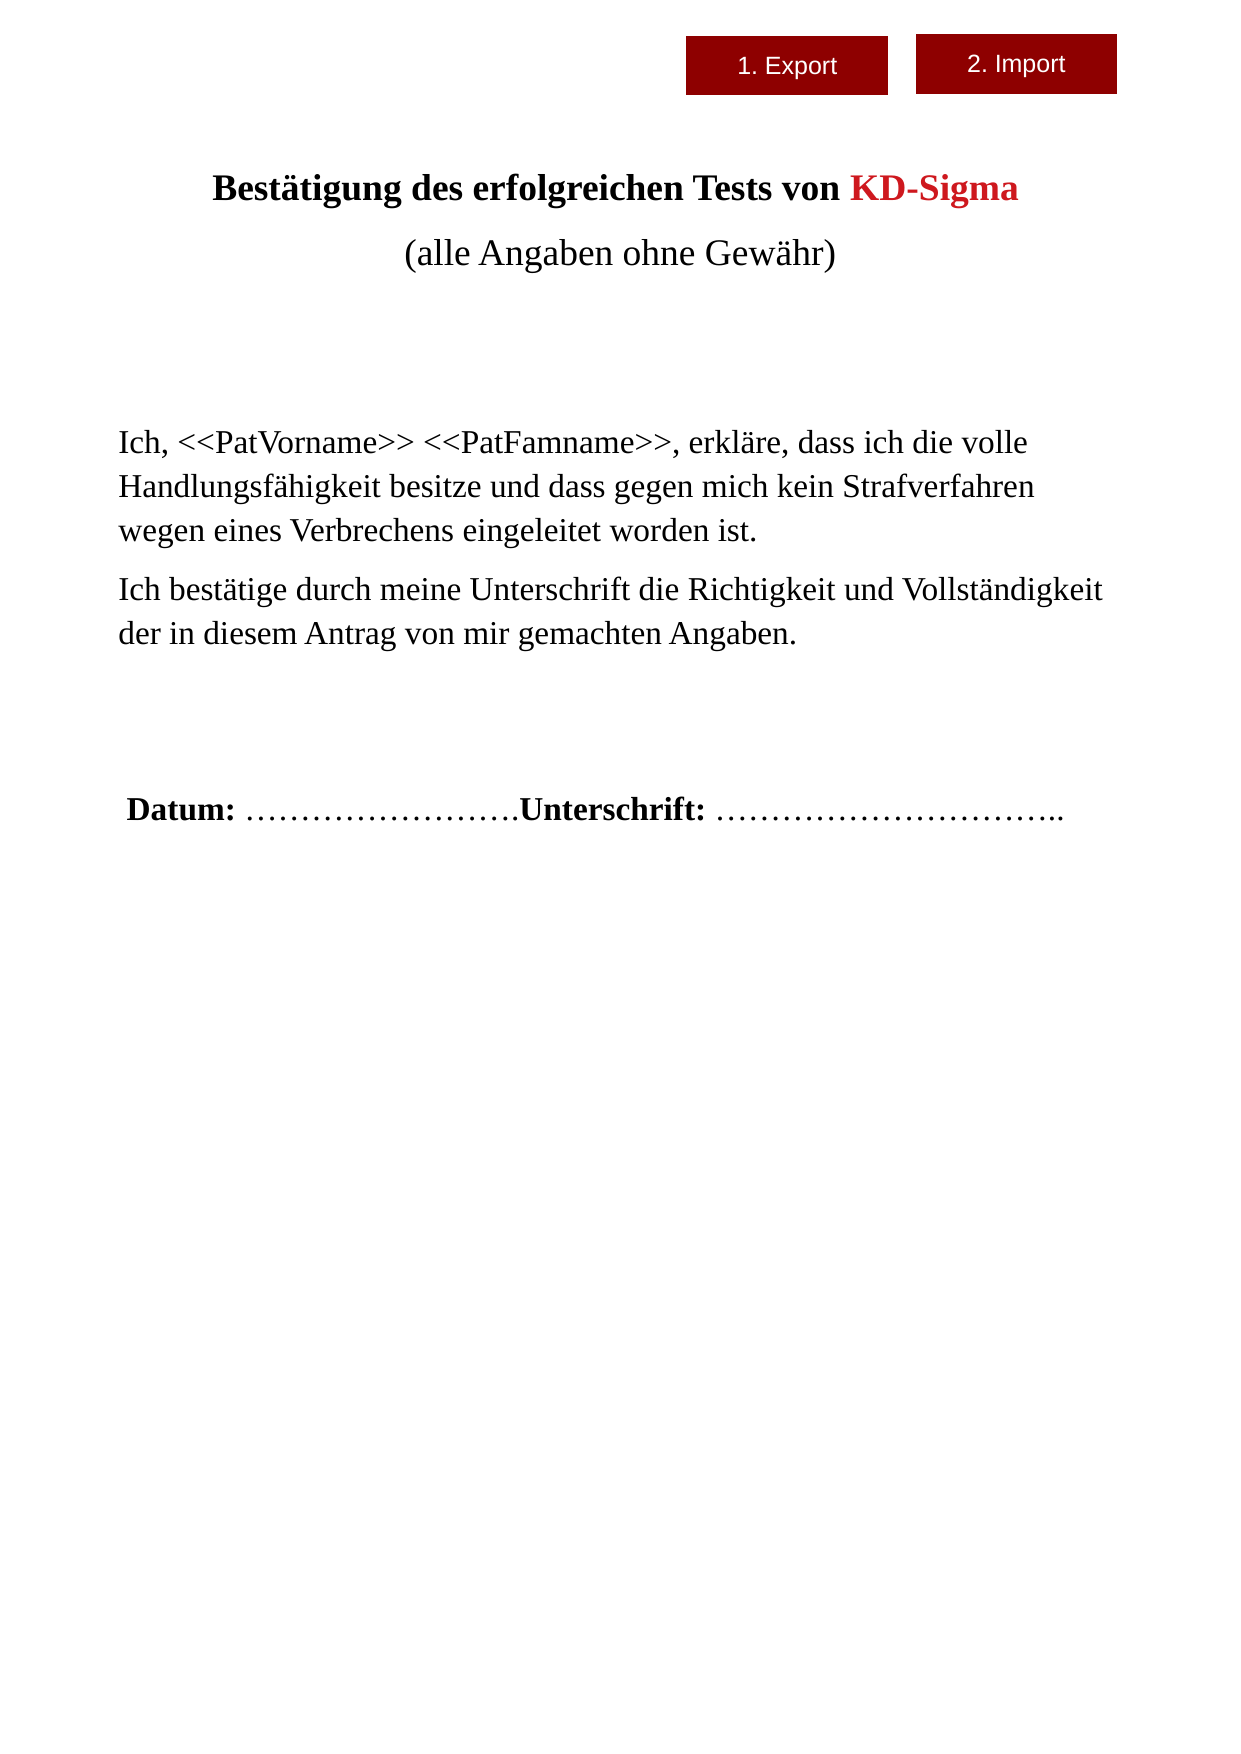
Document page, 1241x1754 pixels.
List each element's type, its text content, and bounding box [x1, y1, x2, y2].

text Datum: …………………….Unterschrift: ………………………….. [118, 789, 1122, 827]
text Ich bestätige durch meine Unterschrift die Richtigkeit und Vollständigkeit der in diesem Antrag von mir gemachten Angaben. [118, 569, 1122, 652]
text (alle Angaben ohne Gewähr) [118, 230, 1122, 273]
text Ich, <<PatVorname>> <<PatFamname>>, erkläre, dass ich die volle Handlungsfähigkeit besitze und dass gegen mich kein Strafverfahren wegen eines Verbrechens eingeleitet worden ist. [118, 422, 1122, 549]
text Bestätigung des erfolgreichen Tests von KD-Sigma [118, 166, 1122, 209]
